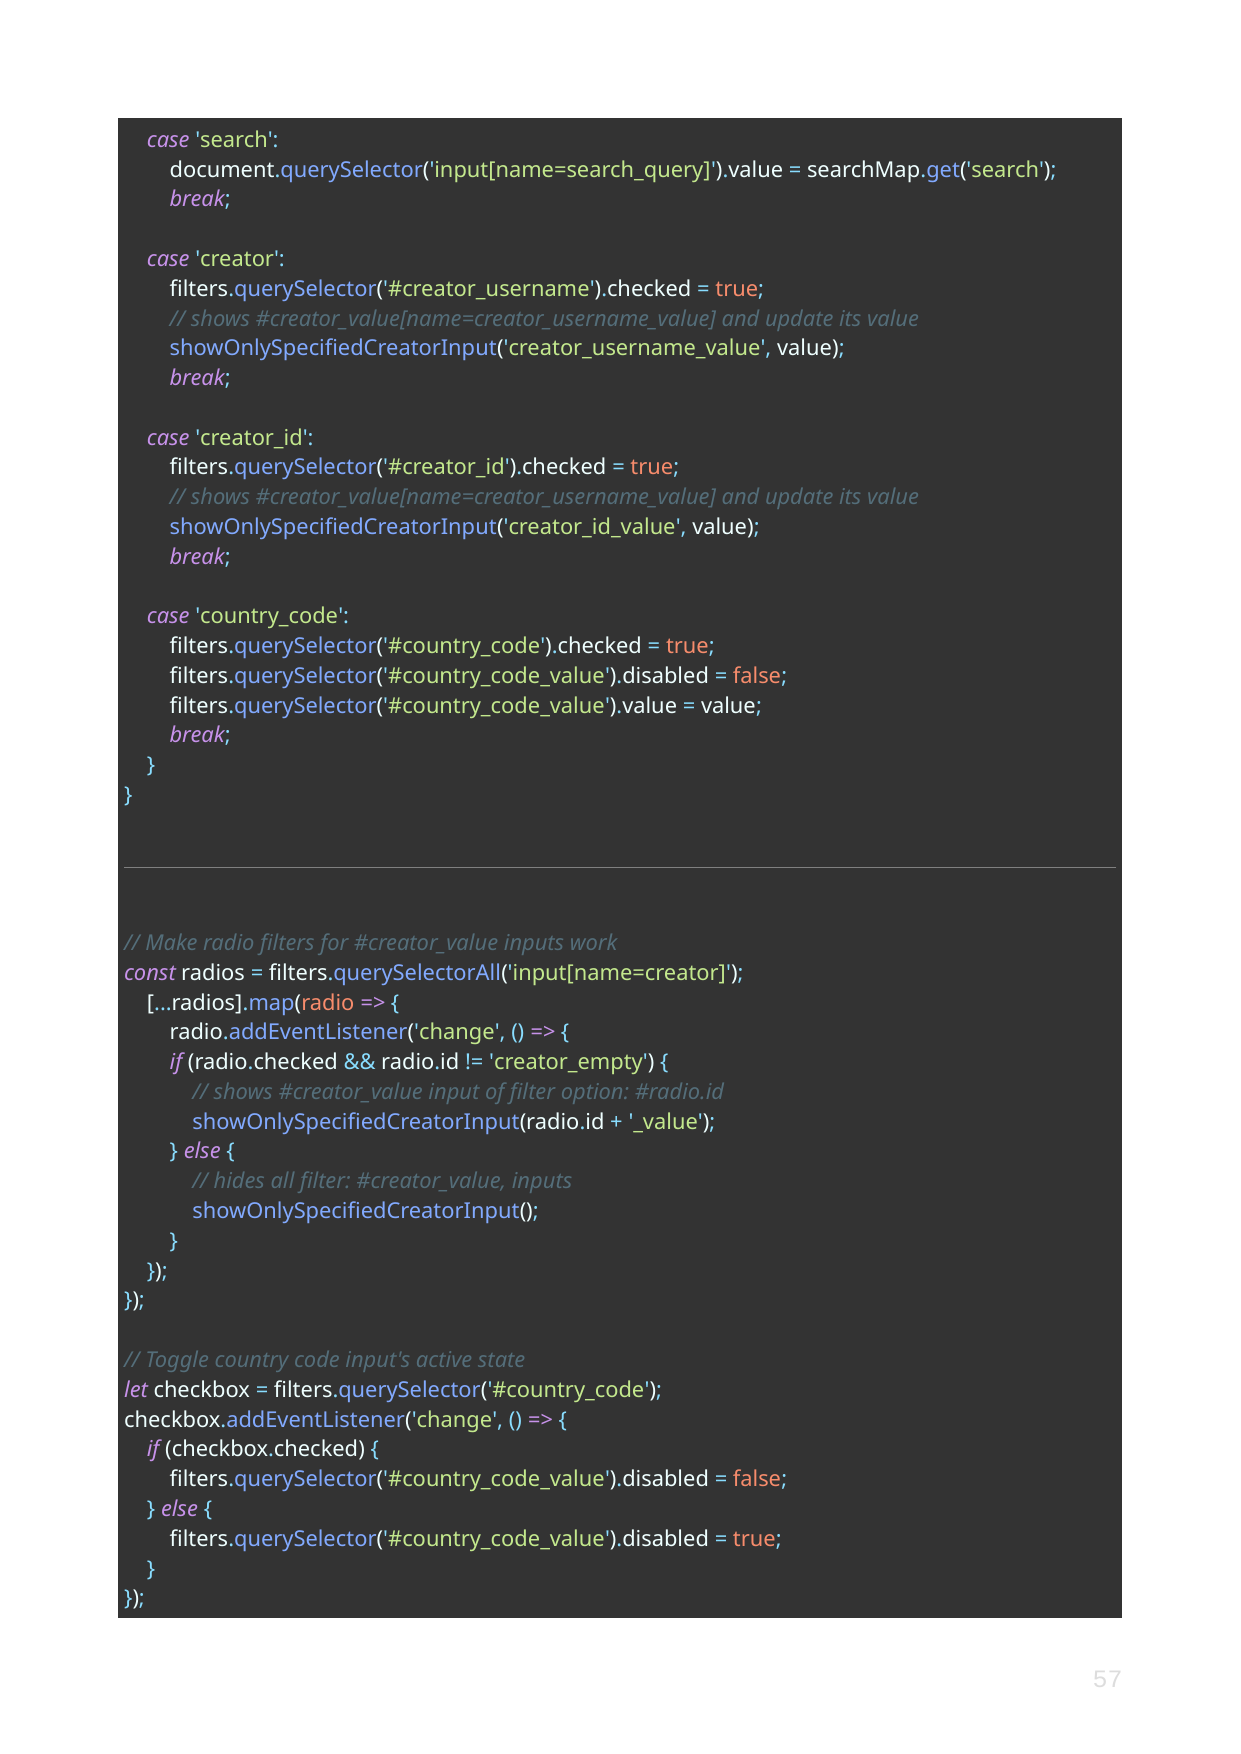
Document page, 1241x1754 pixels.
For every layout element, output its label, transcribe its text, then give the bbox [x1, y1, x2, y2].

table_cell case 'search': document.querySelector('input[name=search_query]').value = searchMap.get('search'); break; case 'creator': filters.querySelector('#creator_username').checked = true; // shows #creator_value[name=creator_username_value] and update its value showOnlySpecifiedCreatorInput('creator_username_value', value); break; case 'creator_id': filters.querySelector('#creator_id').checked = true; // shows #creator_value[name=creator_username_value] and update its value showOnlySpecifiedCreatorInput('creator_id_value', value); break; case 'country_code': filters.querySelector('#country_code').checked = true; filters.querySelector('#country_code_value').disabled = false; filters.querySelector('#country_code_value').value = value; break; } } // Make radio filters for #creator_value inputs work const radios = filters.querySelectorAll('input[name=creator]'); [...radios].map(radio => { radio.addEventListener('change', () => { if (radio.checked && radio.id != 'creator_empty') { // shows #creator_value input of filter option: #radio.id showOnlySpecifiedCreatorInput(radio.id + '_value'); } else { // hides all filter: #creator_value, inputs showOnlySpecifiedCreatorInput(); } }); }); // Toggle country code input's active state let checkbox = filters.querySelector('#country_code'); checkbox.addEventListener('change', () => { if (checkbox.checked) { filters.querySelector('#country_code_value').disabled = false; } else { filters.querySelector('#country_code_value').disabled = true; } }); [118, 118, 1122, 1618]
